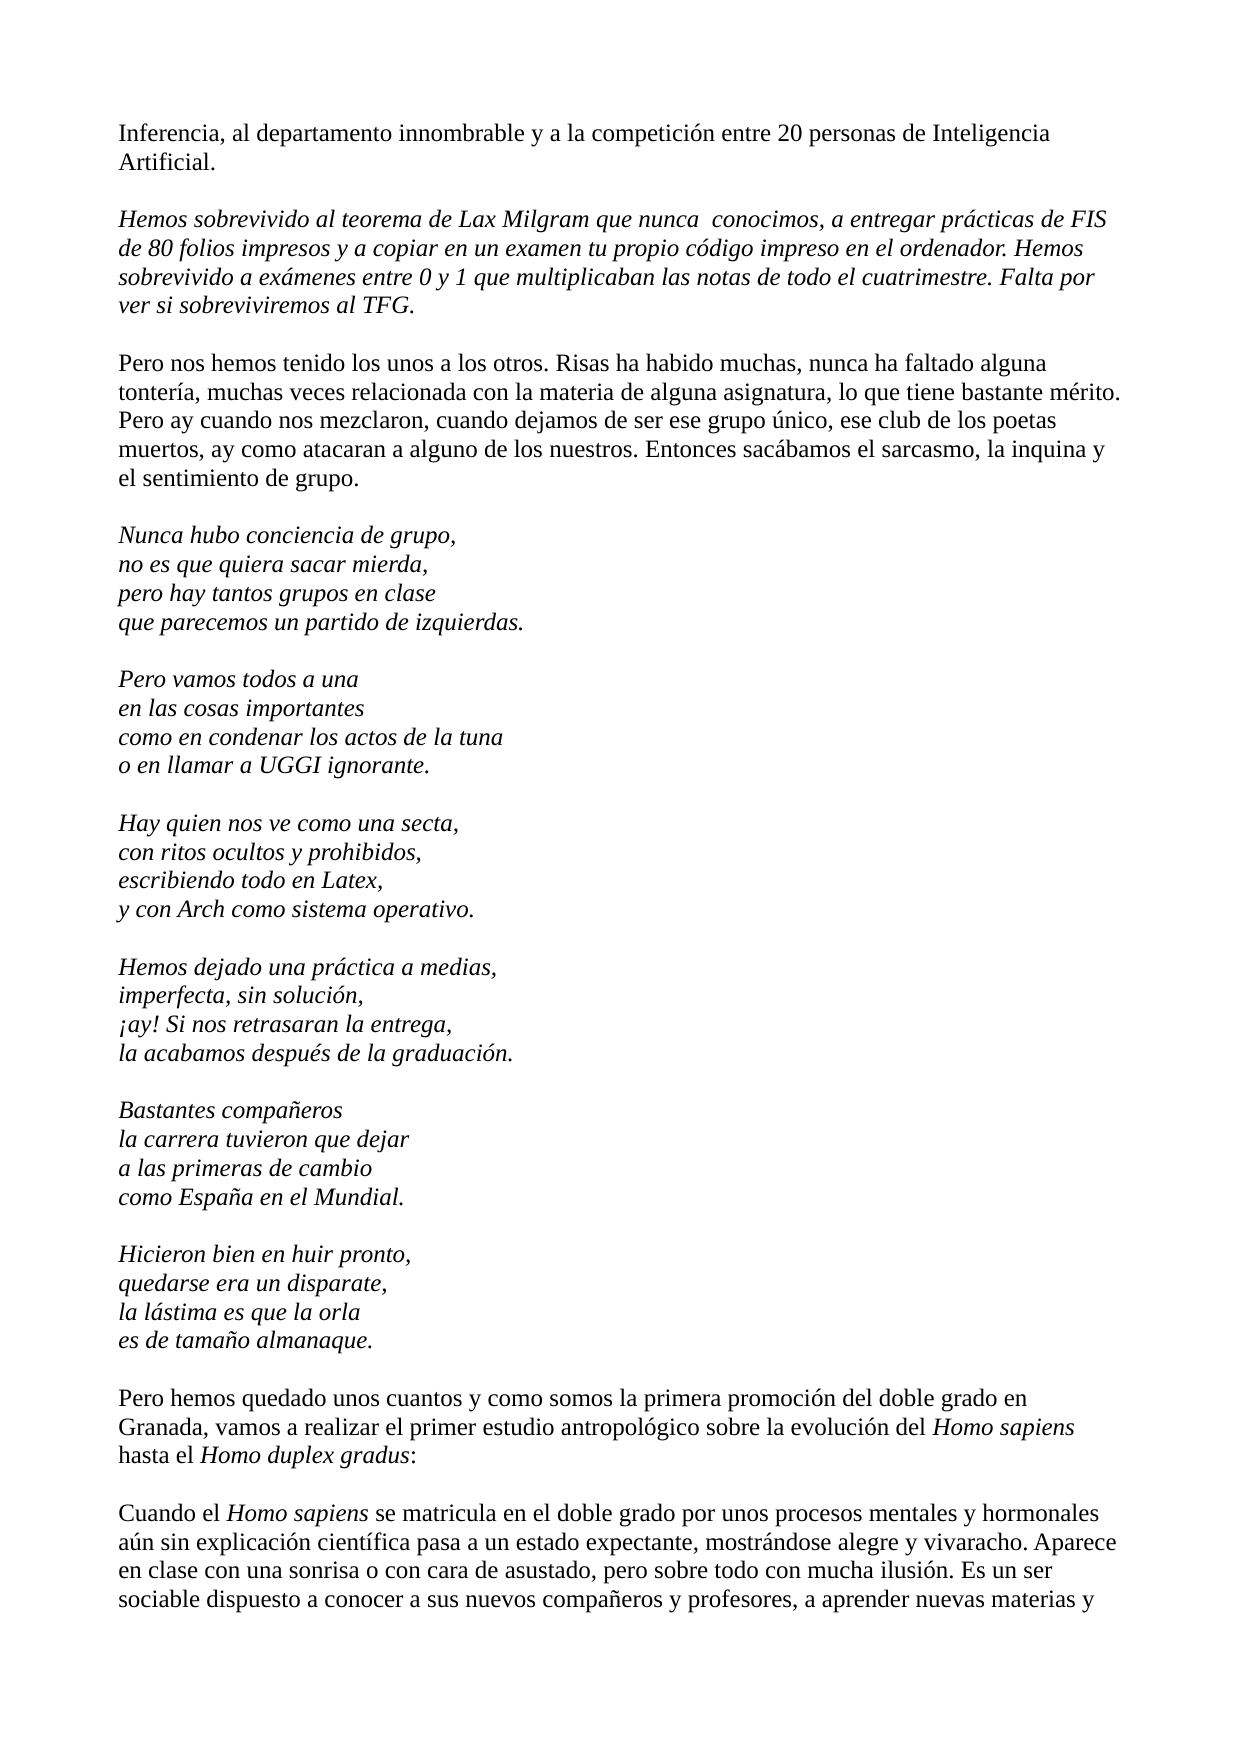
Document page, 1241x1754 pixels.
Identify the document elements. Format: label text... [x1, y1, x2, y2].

text escribiendo todo en Latex, [118, 866, 1122, 894]
text imperfecta, sin solución, [118, 981, 1122, 1009]
text Hemos sobrevivido al teorema de Lax Milgram que nunca conocimos, a entregar prácticas de FIS de 80 folios impresos y a copiar en un examen tu propio código impreso en el ordenador. Hemos sobrevivido a exámenes entre 0 y 1 que multiplicaban las notas de todo el cuatrimestre. Falta por ver si sobreviviremos al TFG. [118, 204, 1122, 319]
text y con Arch como sistema operativo. [118, 894, 1122, 923]
text Nunca hubo conciencia de grupo, [118, 521, 1122, 549]
text como España en el Mundial. [118, 1182, 1122, 1211]
text Hemos dejado una práctica a medias, [118, 952, 1122, 981]
text no es que quiera sacar mierda, [118, 549, 1122, 578]
text Pero vamos todos a una [118, 664, 1122, 693]
text en las cosas importantes [118, 693, 1122, 722]
text la lástima es que la orla [118, 1297, 1122, 1326]
text Hay quien nos ve como una secta, [118, 808, 1122, 837]
text Cuando el Homo sapiens se matricula en el doble grado por unos procesos mentales y hormonales aún sin explicación científica pasa a un estado expectante, mostrándose alegre y vivaracho. Aparece en clase con una sonrisa o con cara de asustado, pero sobre todo con mucha ilusión. Es un ser sociable dispuesto a conocer a sus nuevos compañeros y profesores, a aprender nuevas materias y [118, 1498, 1122, 1613]
text pero hay tantos grupos en clase [118, 578, 1122, 607]
text Pero hemos quedado unos cuantos y como somos la primera promoción del doble grado en Granada, vamos a realizar el primer estudio antropológico sobre la evolución del Homo sapiens hasta el Homo duplex gradus: [118, 1383, 1122, 1469]
text Bastantes compañeros [118, 1096, 1122, 1124]
text la acabamos después de la graduación. [118, 1038, 1122, 1067]
text como en condenar los actos de la tuna [118, 722, 1122, 751]
text la carrera tuvieron que dejar [118, 1124, 1122, 1153]
text ¡ay! Si nos retrasaran la entrega, [118, 1009, 1122, 1038]
text o en llamar a UGGI ignorante. [118, 751, 1122, 779]
text Hicieron bien en huir pronto, [118, 1239, 1122, 1268]
text que parecemos un partido de izquierdas. [118, 607, 1122, 636]
text Pero nos hemos tenido los unos a los otros. Risas ha habido muchas, nunca ha faltado alguna tontería, muchas veces relacionada con la materia de alguna asignatura, lo que tiene bastante mérito. Pero ay cuando nos mezclaron, cuando dejamos de ser ese grupo único, ese club de los poetas muertos, ay como atacaran a alguno de los nuestros. Entonces sacábamos el sarcasmo, la inquina y el sentimiento de grupo. [118, 348, 1122, 492]
text a las primeras de cambio [118, 1153, 1122, 1182]
text con ritos ocultos y prohibidos, [118, 837, 1122, 866]
text es de tamaño almanaque. [118, 1326, 1122, 1354]
text quedarse era un disparate, [118, 1268, 1122, 1297]
text Inferencia, al departamento innombrable y a la competición entre 20 personas de Inteligencia Artificial. [118, 118, 1122, 176]
